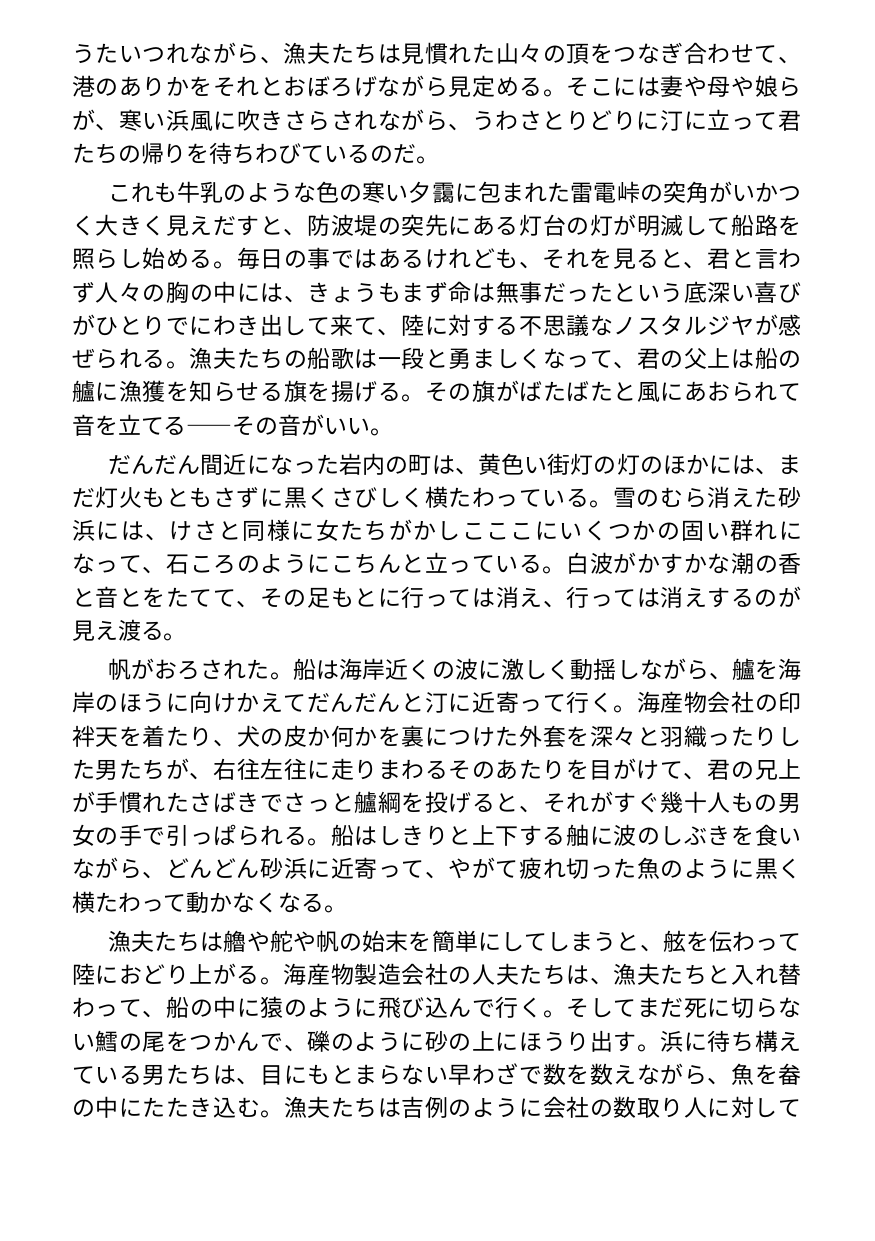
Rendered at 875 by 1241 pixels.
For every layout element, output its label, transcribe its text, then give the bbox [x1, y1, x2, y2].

text これも牛乳のような色の寒い夕靄に包まれた雷電峠の突角がいかつく大きく見えだすと、防波堤の突先にある灯台の灯が明滅して船路を照らし始める。毎日の事ではあるけれども、それを見ると、君と言わず人々の胸の中には、きょうもまず命は無事だったという底深い喜びがひとりでにわき出して来て、陸に対する不思議なノスタルジヤが感ぜられる。漁夫たちの船歌は一段と勇ましくなって、君の父上は船の艫に漁獲を知らせる旗を揚げる。その旗がばたばたと風にあおられて音を立てる――その音がいい。 [72, 175, 802, 441]
text 帆がおろされた。船は海岸近くの波に激しく動揺しながら、艫を海岸のほうに向けかえてだんだんと汀に近寄って行く。海産物会社の印袢天を着たり、犬の皮か何かを裏につけた外套を深々と羽織ったりした男たちが、右往左往に走りまわるそのあたりを目がけて、君の兄上が手慣れたさばきでさっと艫綱を投げると、それがすぐ幾十人もの男女の手で引っぱられる。船はしきりと上下する舳に波のしぶきを食いながら、どんどん砂浜に近寄って、やがて疲れ切った魚のように黒く横たわって動かなくなる。 [72, 652, 802, 918]
text だんだん間近になった岩内の町は、黄色い街灯の灯のほかには、まだ灯火もともさずに黒くさびしく横たわっている。雪のむら消えた砂浜には、けさと同様に女たちがかしこここにいくつかの固い群れになって、石ころのようにこちんと立っている。白波がかすかな潮の香と音とをたてて、その足もとに行っては消え、行っては消えするのが見え渡る。 [72, 447, 802, 646]
text 漁夫たちは艪や舵や帆の始末を簡単にしてしまうと、舷を伝わって陸におどり上がる。海産物製造会社の人夫たちは、漁夫たちと入れ替わって、船の中に猿のように飛び込んで行く。そしてまだ死に切らない鱈の尾をつかんで、礫のように砂の上にほうり出す。浜に待ち構えている男たちは、目にもとまらない早わざで数を数えながら、魚を畚の中にたたき込む。漁夫たちは吉例のように会社の数取り人に対して [72, 924, 802, 1123]
text うたいつれながら、漁夫たちは見慣れた山々の頂をつなぎ合わせて、港のありかをそれとおぼろげながら見定める。そこには妻や母や娘らが、寒い浜風に吹きさらされながら、うわさとりどりに汀に立って君たちの帰りを待ちわびているのだ。 [72, 36, 802, 169]
